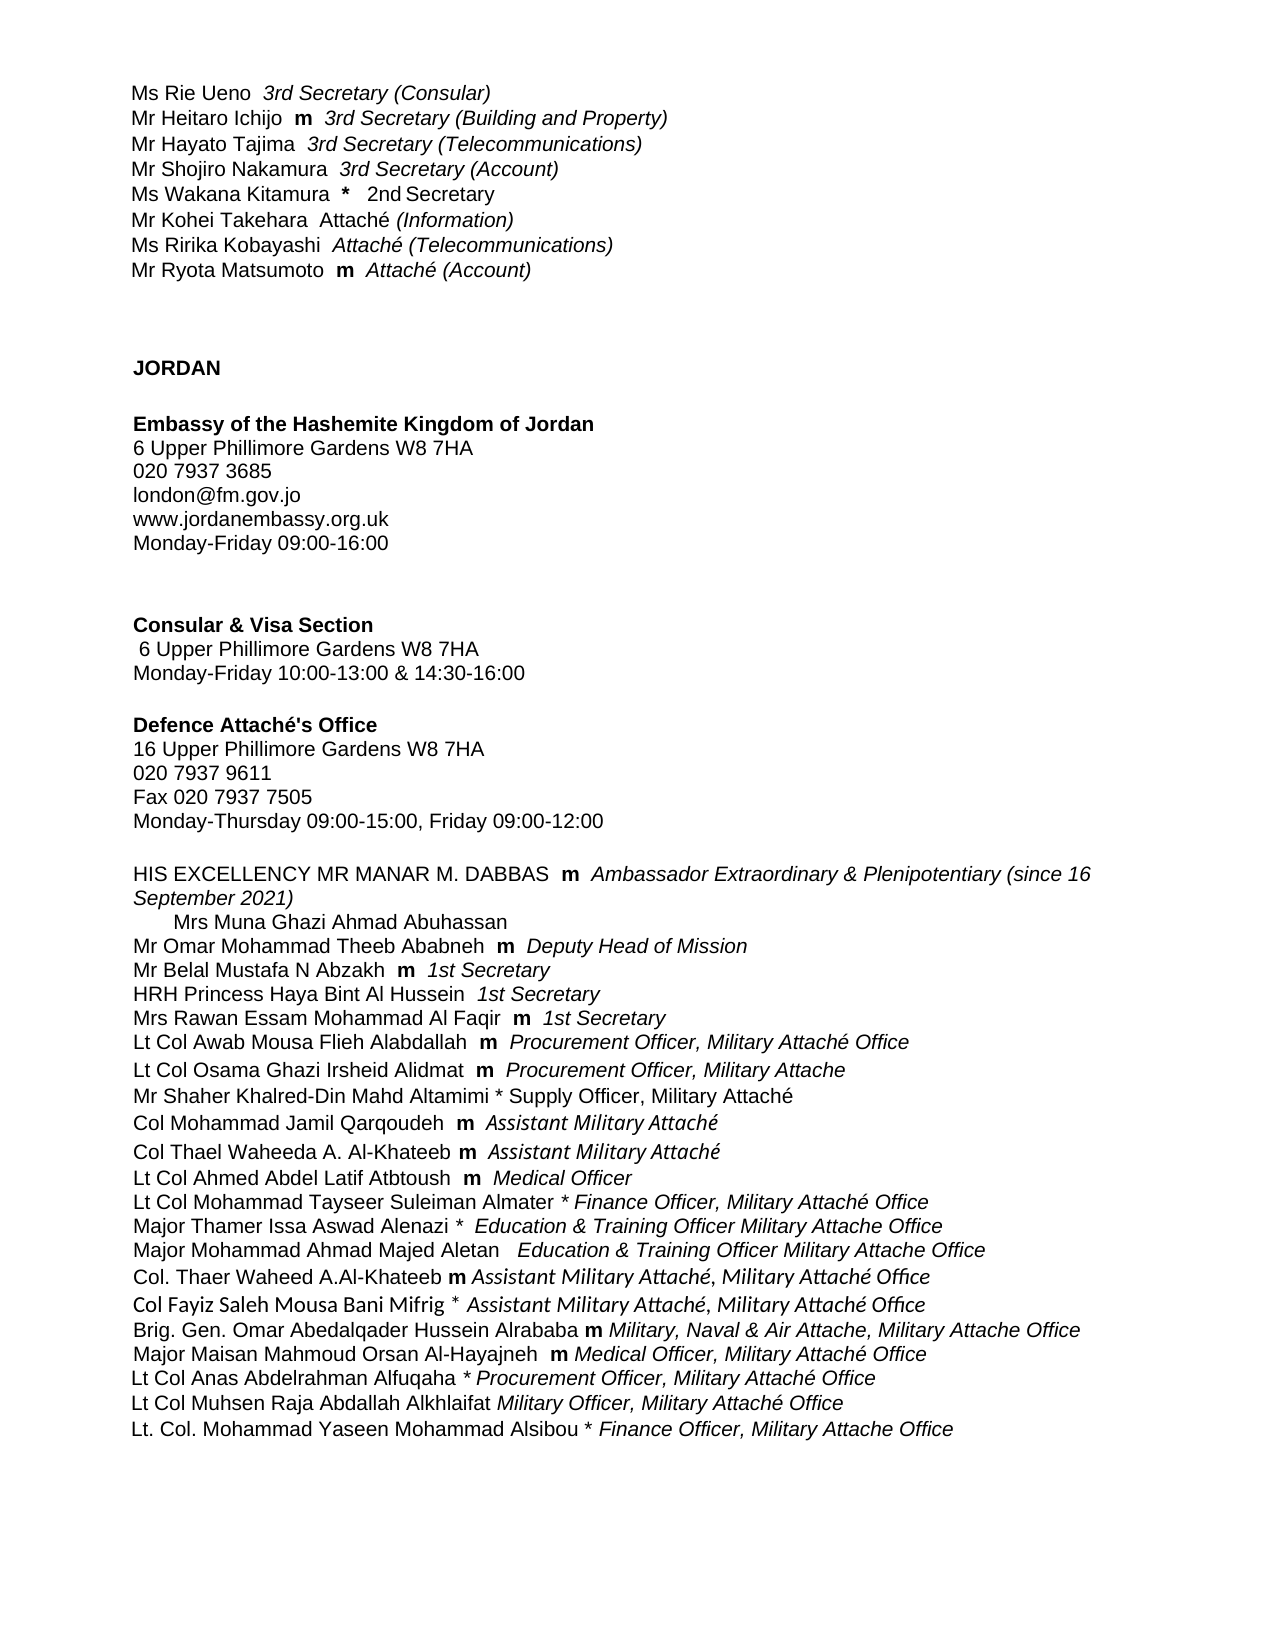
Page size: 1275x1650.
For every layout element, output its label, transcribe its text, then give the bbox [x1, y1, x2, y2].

text Consular & Visa Section 6 Upper Phillimore Gardens W8 7HA Monday-Friday 10:00-13:00 & 14:30-16:00 Defence Attaché's Office 16 Upper Phillimore Gardens W8 7HA 020 7937 9611 Fax 020 7937 7505 Monday-Thursday 09:00-15:00, Friday 09:00-12:00 HIS EXCELLENCY MR MANAR M. DABBAS m Ambassador Extraordinary & Plenipotentiary (since 16 September 2021) Mrs Muna Ghazi Ahmad Abuhassan Mr Omar Mohammad Theeb Ababneh m Deputy Head of Mission [133, 584, 1181, 958]
text JORDAN [133, 355, 1181, 410]
text Mr Shojiro Nakamura 3rd Secretary (Account) [131, 157, 1183, 181]
text Major Mohammad Ahmad Majed Aletan Education & Training Officer Military Attache Office [133, 1238, 1181, 1262]
text Lt Col Muhsen Raja Abdallah Alkhlaifat Military Officer, Military Attaché Office [131, 1391, 1183, 1415]
text Ms Ririka Kobayashi Attaché (Telecommunications) [131, 233, 1183, 257]
text Major Maisan Mahmoud Orsan Al-Hayajneh m Medical Officer, Military Attaché Office [133, 1342, 1181, 1366]
text Mr Belal Mustafa N Abzakh m 1st Secretary HRH Princess Haya Bint Al Hussein 1st Secretary Mrs Rawan Essam Mohammad Al Faqir m 1st Secretary [133, 958, 1181, 1029]
text Ms Rie Ueno 3rd Secretary (Consular) [131, 81, 1183, 105]
text Mr Hayato Tajima 3rd Secretary (Telecommunications) [131, 132, 1183, 156]
text Lt Col Anas Abdelrahman Alfuqaha * Procurement Officer, Military Attaché Office [131, 1366, 1183, 1390]
text Mr Shaher Khalred-Din Mahd Altamimi * Supply Officer, Military Attaché Col Mohammad Jamil Qarqoudeh m Assistant Military Attaché [133, 1084, 1181, 1136]
text Lt Col Mohammad Tayseer Suleiman Almater * Finance Officer, Military Attaché Office [133, 1190, 1181, 1214]
text Mr Kohei Takehara Attaché (Information) [131, 207, 1183, 231]
text Col Fayiz Saleh Mousa Bani Mifrig * Assistant Military Attaché, Military Attaché Office [133, 1290, 1181, 1318]
text Lt. Col. Mohammad Yaseen Mohammad Alsibou * Finance Officer, Military Attache Office [131, 1416, 1183, 1440]
text Lt Col Osama Ghazi Irsheid Alidmat m Procurement Officer, Military Attache [133, 1053, 1181, 1084]
text Major Thamer Issa Aswad Alenazi * Education & Training Officer Military Attache Office [133, 1214, 1181, 1238]
text Ms Wakana Kitamura * 2nd Secretary [131, 182, 1183, 206]
text Mr Ryota Matsumoto m Attaché (Account) [131, 258, 1183, 282]
text Brig. Gen. Omar Abedalqader Hussein Alrababa m Military, Naval & Air Attache, Military Attache Office [133, 1318, 1181, 1342]
text Mr Heitaro Ichijo m 3rd Secretary (Building and Property) [131, 106, 1183, 130]
text Lt Col Awab Mousa Flieh Alabdallah m Procurement Officer, Military Attaché Office [133, 1029, 1181, 1053]
text Col Thael Waheeda A. Al-Khateeb m Assistant Military Attaché Lt Col Ahmed Abdel Latif Atbtoush m Medical Officer [133, 1136, 1181, 1190]
text Col. Thaer Waheed A.Al-Khateeb m Assistant Military Attaché, Military Attaché Office [133, 1262, 1181, 1290]
text Embassy of the Hashemite Kingdom of Jordan 6 Upper Phillimore Gardens W8 7HA 020 7937 3685 london@fm.gov.jo www.jordanembassy.org.uk Monday-Friday 09:00-16:00 [133, 411, 1181, 584]
